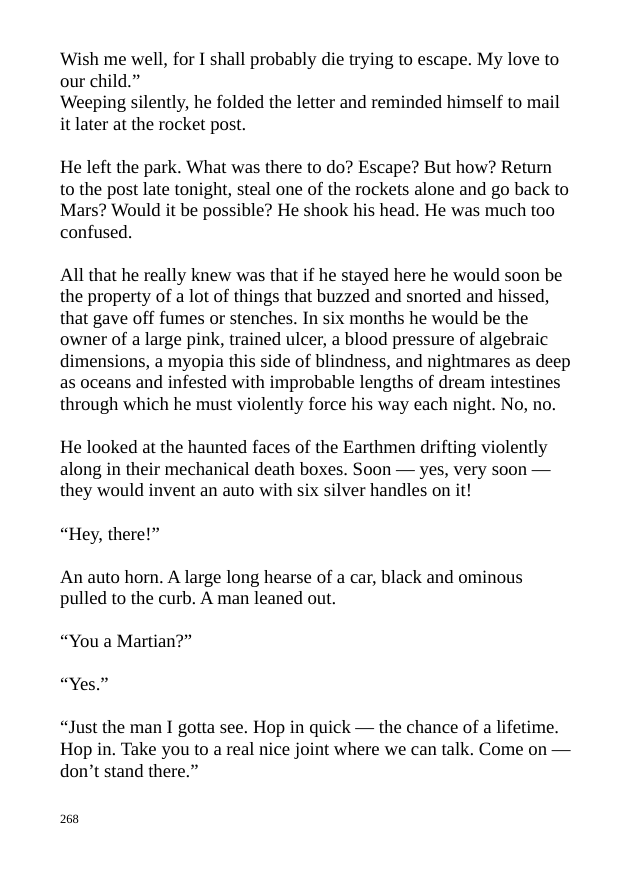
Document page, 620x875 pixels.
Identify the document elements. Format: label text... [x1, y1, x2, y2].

text Wish me well, for I shall probably die trying to escape. My love to our child.” Weeping silently, he folded the letter and reminded himself to mail it later at the rocket post. He left the park. What was there to do? Escape? But how? Return to the post late tonight, steal one of the rockets alone and go back to Mars? Would it be possible? He shook his head. He was much too confused. All that he really knew was that if he stayed here he would soon be the property of a lot of things that buzzed and snorted and hissed, that gave off fumes or stenches. In six months he would be the owner of a large pink, trained ulcer, a blood pressure of algebraic dimensions, a myopia this side of blindness, and nightmares as deep as oceans and infested with improbable lengths of dream intestines through which he must violently force his way each night. No, no. He looked at the haunted faces of the Earthmen drifting violently along in their mechanical death boxes. Soon — yes, very soon — they would invent an auto with six silver handles on it! “Hey, there!” An auto horn. A large long hearse of a car, black and ominous pulled to the curb. A man leaned out. “You a Martian?” “Yes.” “Just the man I gotta see. Hop in quick — the chance of a lifetime. Hop in. Take you to a real nice joint where we can talk. Come on — don’t stand there.” [60, 48, 571, 781]
